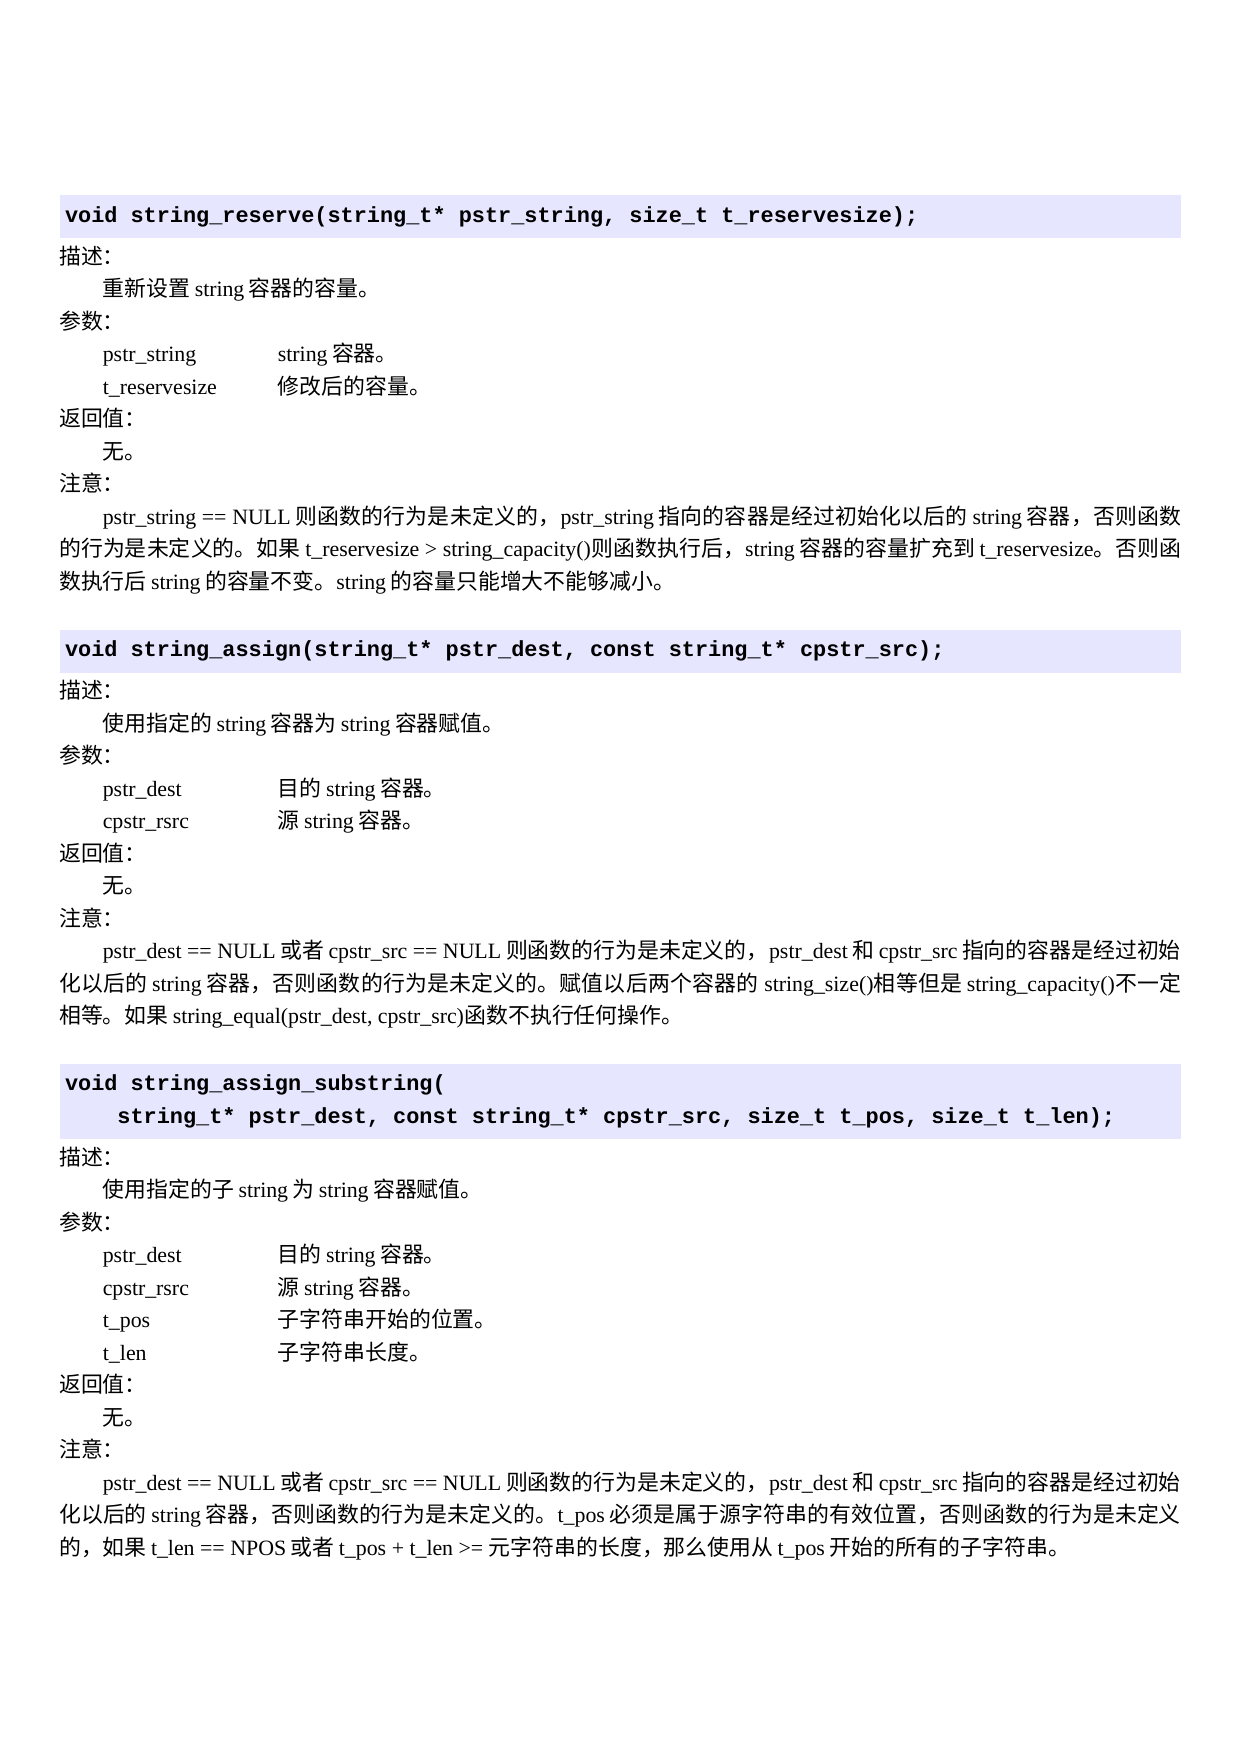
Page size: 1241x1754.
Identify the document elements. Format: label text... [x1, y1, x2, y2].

text pstr_dest 目的string容器。 [59, 770, 1181, 803]
text pstr_string string容器。 [59, 336, 1181, 368]
table_header void string_reserve(string_t* pstr_string, size_t t_reservesize); [60, 195, 1181, 238]
text 无。 [59, 1399, 1181, 1432]
text 返回值： [59, 835, 1181, 868]
text 参数： [59, 738, 1181, 770]
text cpstr_rsrc 源string容器。 [59, 803, 1181, 835]
text 返回值： [59, 1367, 1181, 1399]
text 描述： [59, 674, 1181, 705]
table_header void string_assign(string_t* pstr_dest, const string_t* cpstr_src); [60, 630, 1181, 673]
text 注意： [59, 466, 1181, 498]
text 重新设置string容器的容量。 [59, 271, 1181, 303]
text 使用指定的string容器为string容器赋值。 [59, 705, 1181, 738]
text 描述： [59, 1140, 1181, 1172]
table_header void string_assign_substring( string_t* pstr_dest, const string_t* cpstr_src, size_t t_pos, size_t t_len); [60, 1064, 1181, 1139]
text pstr_dest == NULL或者cpstr_src == NULL则函数的行为是未定义的，pstr_dest和cpstr_src指向的容器是经过初始化以后的string容器，否则函数的行为是未定义的。赋值以后两个容器的string_size()相等但是string_capacity()不一定相等。如果string_equal(pstr_dest, cpstr_src)函数不执行任何操作。 [59, 933, 1181, 1030]
text pstr_dest == NULL或者cpstr_src == NULL则函数的行为是未定义的，pstr_dest和cpstr_src指向的容器是经过初始化以后的string容器，否则函数的行为是未定义的。t_pos必须是属于源字符串的有效位置，否则函数的行为是未定义的，如果t_len == NPOS或者t_pos + t_len >= 元字符串的长度，那么使用从t_pos开始的所有的子字符串。 [59, 1464, 1181, 1562]
text 描述： [59, 240, 1181, 271]
text 注意： [59, 1432, 1181, 1464]
text t_reservesize 修改后的容量。 [59, 368, 1181, 401]
text cpstr_rsrc 源string容器。 [59, 1269, 1181, 1302]
text 参数： [59, 303, 1181, 336]
text 注意： [59, 900, 1181, 933]
text 返回值： [59, 401, 1181, 433]
text 无。 [59, 433, 1181, 466]
text 参数： [59, 1204, 1181, 1237]
text pstr_string == NULL则函数的行为是未定义的，pstr_string指向的容器是经过初始化以后的string容器，否则函数的行为是未定义的。如果t_reservesize > string_capacity()则函数执行后，string容器的容量扩充到t_reservesize。否则函数执行后string的容量不变。string的容量只能增大不能够减小。 [59, 498, 1181, 596]
text pstr_dest 目的string容器。 [59, 1237, 1181, 1269]
text 使用指定的子string为string容器赋值。 [59, 1172, 1181, 1204]
text t_pos 子字符串开始的位置。 [59, 1302, 1181, 1334]
text 无。 [59, 868, 1181, 900]
text t_len 子字符串长度。 [59, 1334, 1181, 1367]
